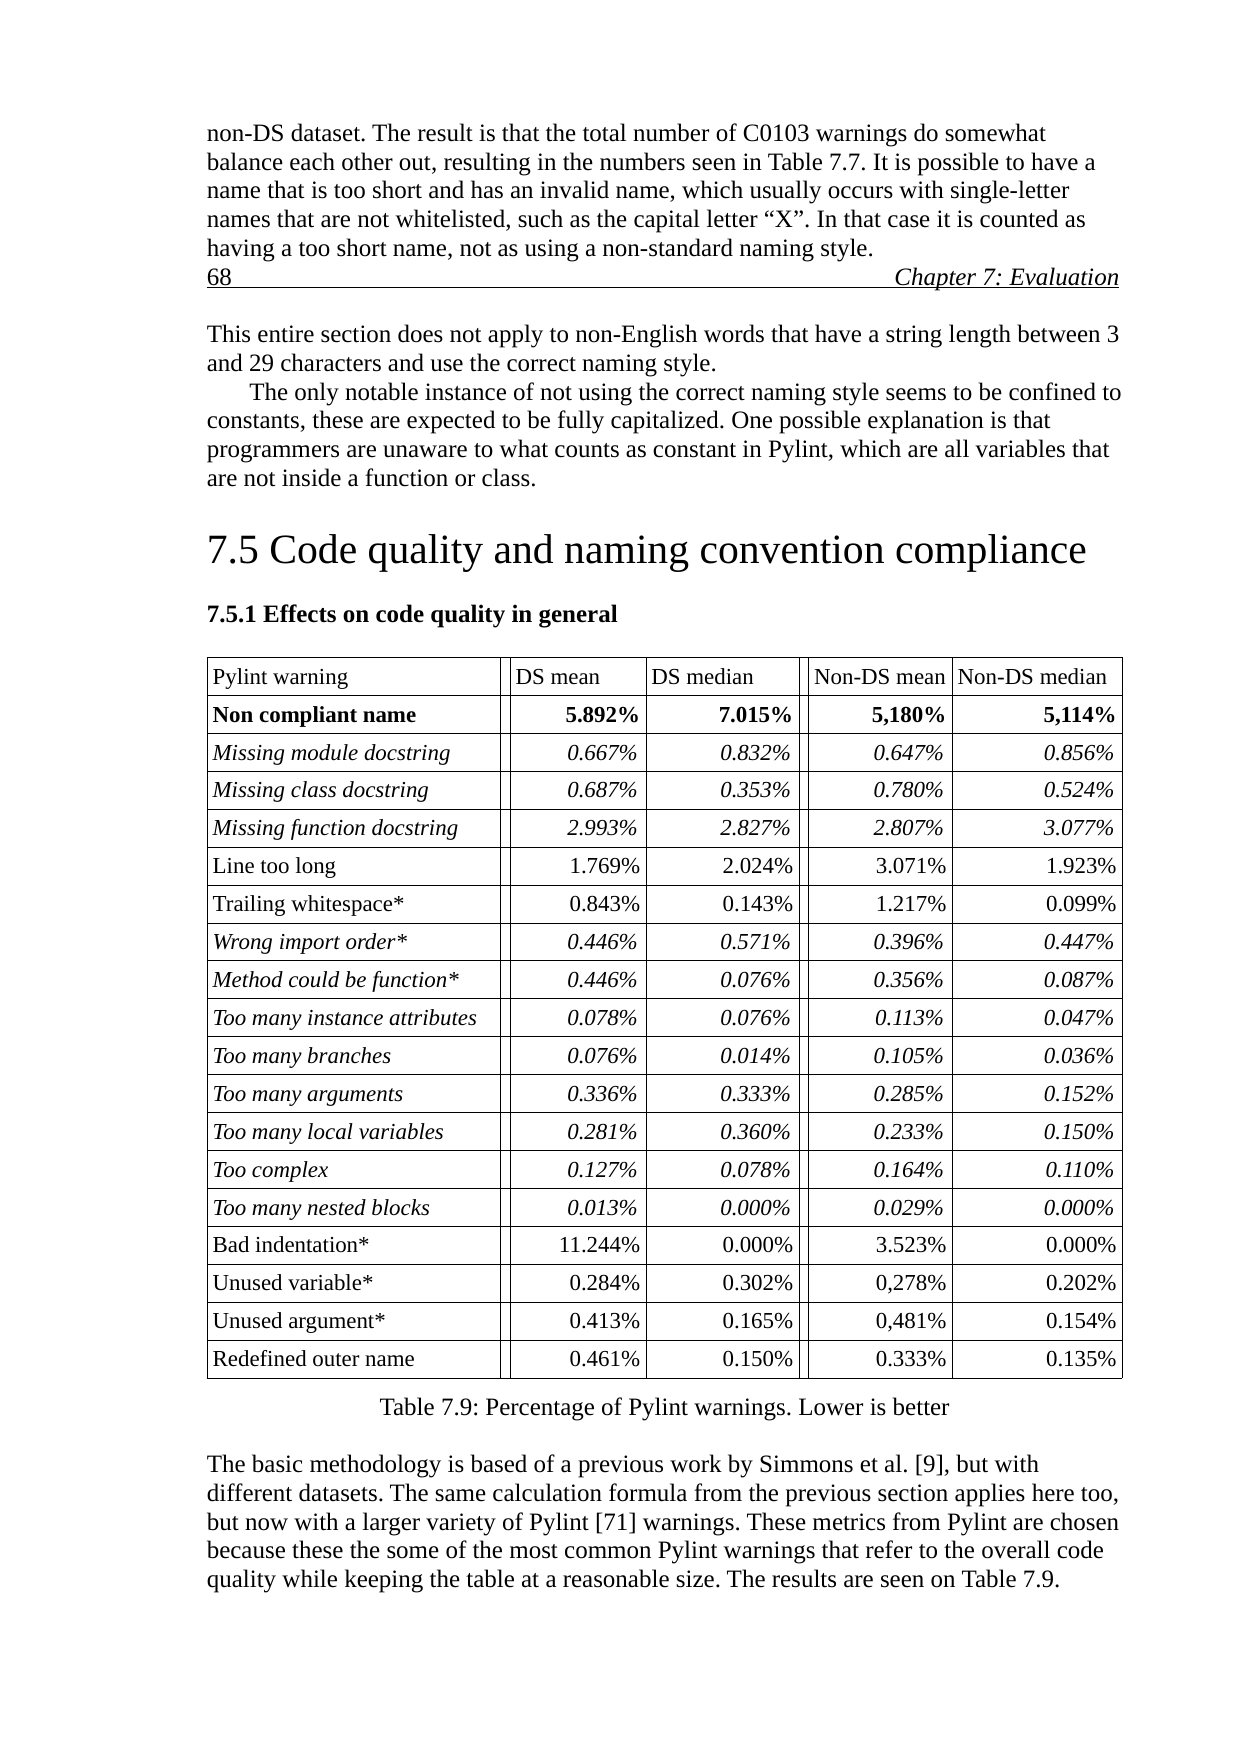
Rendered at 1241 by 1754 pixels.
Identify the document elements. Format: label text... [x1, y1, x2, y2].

table_cell [501, 1151, 510, 1188]
table_cell 1,923% [953, 848, 1122, 884]
table_cell 0,396% [809, 924, 952, 960]
table_cell Non compliant name [208, 696, 500, 733]
table_cell Too complex [208, 1151, 500, 1188]
table_cell 0,481% [809, 1303, 952, 1339]
table_cell 0,076% [647, 999, 799, 1036]
table_cell 0,447% [953, 924, 1122, 960]
table_cell 0,000% [953, 1227, 1122, 1264]
table_cell 0,356% [809, 961, 952, 998]
table_cell 0,078% [511, 999, 646, 1036]
table_cell 0,000% [647, 1227, 799, 1264]
table_cell 0,285% [809, 1075, 952, 1112]
table_cell 3,071% [809, 848, 952, 884]
text The only notable instance of not using the correct naming style seems to be confined to constants, these are expected to be fully capitalized. One possible explanation is that programmers are unaware to what counts as constant in Pylint, which are all variables that are not inside a function or class. [207, 377, 1122, 492]
table_cell Too many branches [208, 1037, 500, 1074]
table_cell 7,015% [647, 696, 799, 733]
table_header DS median [647, 658, 799, 695]
table_cell Too many arguments [208, 1075, 500, 1112]
table_cell [501, 886, 510, 922]
table_cell 0,165% [647, 1303, 799, 1339]
table_cell 0,135% [953, 1341, 1122, 1377]
table_cell [501, 924, 510, 960]
table_cell [800, 810, 808, 847]
table_cell 3,077% [953, 810, 1122, 847]
table_cell [800, 1189, 808, 1226]
table_cell 0,233% [809, 1113, 952, 1150]
table_cell 0,333% [647, 1075, 799, 1112]
table_cell 5,892% [511, 696, 646, 733]
table_cell 0,127% [511, 1151, 646, 1188]
table_cell 0,360% [647, 1113, 799, 1150]
table_cell 0,281% [511, 1113, 646, 1150]
table_cell 0,150% [953, 1113, 1122, 1150]
table_cell 0,687% [511, 772, 646, 809]
text This entire section does not apply to non-English words that have a string length between 3 and 29 characters and use the correct naming style. [207, 319, 1122, 377]
table_cell 0,000% [953, 1189, 1122, 1226]
table_cell 11,244% [511, 1227, 646, 1264]
table_cell 2,807% [809, 810, 952, 847]
table_cell 0,446% [511, 961, 646, 998]
table_cell 0,164% [809, 1151, 952, 1188]
table_cell [501, 1303, 510, 1339]
table_cell [800, 1265, 808, 1302]
table_cell 0,571% [647, 924, 799, 960]
table_header Non-DS median [953, 658, 1122, 695]
table_header DS mean [511, 658, 646, 695]
table_cell [800, 1037, 808, 1074]
table_cell [800, 848, 808, 884]
table_cell Too many instance attributes [208, 999, 500, 1036]
table_cell [501, 1075, 510, 1112]
table_cell [800, 772, 808, 809]
subtitle 7.5 Code quality and naming convention compliance [207, 525, 1122, 573]
table_cell 0,152% [953, 1075, 1122, 1112]
table_cell [501, 696, 510, 733]
table_cell 0,336% [511, 1075, 646, 1112]
table_cell 0,099% [953, 886, 1122, 922]
table_cell [501, 848, 510, 884]
table_cell 0,013% [511, 1189, 646, 1226]
table_cell 0,014% [647, 1037, 799, 1074]
table_cell 0,078% [647, 1151, 799, 1188]
table_header [501, 658, 510, 695]
text The basic methodology is based of a previous work by Simmons et al. [9], but with different datasets. The same calculation formula from the previous section applies here too, but now with a larger variety of Pylint [71] warnings. These metrics from Pylint are chosen because these the some of the most common Pylint warnings that refer to the overall code quality while keeping the table at a reasonable size. The results are seen on Table 7.9. [207, 1449, 1122, 1593]
table_cell [800, 1227, 808, 1264]
table_cell 0,461% [511, 1341, 646, 1377]
table_cell 0,667% [511, 734, 646, 771]
table_cell Redefined outer name [208, 1341, 500, 1377]
table_cell Missing module docstring [208, 734, 500, 771]
table_cell 0,154% [953, 1303, 1122, 1339]
table_cell 1,217% [809, 886, 952, 922]
table_cell 1,769% [511, 848, 646, 884]
table_header Pylint warning [208, 658, 500, 695]
table_cell [800, 1303, 808, 1339]
table_cell 0,524% [953, 772, 1122, 809]
text Table 7.9: Percentage of Pylint warnings. Lower is better [207, 1392, 1122, 1421]
table_cell 2,827% [647, 810, 799, 847]
table_cell [800, 1151, 808, 1188]
table_cell Method could be function* [208, 961, 500, 998]
table_cell [501, 810, 510, 847]
table_cell [501, 734, 510, 771]
table_cell 0,647% [809, 734, 952, 771]
table_cell Bad indentation* [208, 1227, 500, 1264]
table_cell [800, 886, 808, 922]
table_cell [501, 1265, 510, 1302]
table_cell 0,000% [647, 1189, 799, 1226]
table_cell 0,278% [809, 1265, 952, 1302]
table_cell 0,446% [511, 924, 646, 960]
table_cell 0,202% [953, 1265, 1122, 1302]
text 68 Chapter 7: Evaluation [207, 262, 1122, 291]
table_cell 0,113% [809, 999, 952, 1036]
table_cell 0,143% [647, 886, 799, 922]
table_cell [800, 924, 808, 960]
table_cell [501, 1341, 510, 1377]
table_cell 0,087% [953, 961, 1122, 998]
table_cell 0,105% [809, 1037, 952, 1074]
table_cell Missing function docstring [208, 810, 500, 847]
table_cell 5,180% [809, 696, 952, 733]
table_cell 2,024% [647, 848, 799, 884]
table_cell [501, 961, 510, 998]
table_cell Unused argument* [208, 1303, 500, 1339]
table_cell 0,413% [511, 1303, 646, 1339]
table_cell Too many local variables [208, 1113, 500, 1150]
table_cell [501, 1037, 510, 1074]
table_cell 0,110% [953, 1151, 1122, 1188]
table_cell [800, 734, 808, 771]
table_cell [501, 1113, 510, 1150]
table_header [800, 658, 808, 695]
table_cell 0,302% [647, 1265, 799, 1302]
table_cell Wrong import order* [208, 924, 500, 960]
table_cell [800, 961, 808, 998]
table_cell [800, 1341, 808, 1377]
table_cell 0,076% [511, 1037, 646, 1074]
table_header Non-DS mean [809, 658, 952, 695]
table_cell 0,780% [809, 772, 952, 809]
table_cell 0,856% [953, 734, 1122, 771]
table_cell [501, 1227, 510, 1264]
table_cell Missing class docstring [208, 772, 500, 809]
table_cell 5,114% [953, 696, 1122, 733]
table_cell 0,029% [809, 1189, 952, 1226]
table_cell 0,843% [511, 886, 646, 922]
table_cell 0,076% [647, 961, 799, 998]
table_cell [800, 1113, 808, 1150]
table_cell 0,150% [647, 1341, 799, 1377]
table_cell [800, 1075, 808, 1112]
table_cell 0,832% [647, 734, 799, 771]
table_cell [501, 772, 510, 809]
table_cell 0,353% [647, 772, 799, 809]
table_cell 0,284% [511, 1265, 646, 1302]
table_cell Unused variable* [208, 1265, 500, 1302]
table_cell 3,523% [809, 1227, 952, 1264]
table_cell [800, 999, 808, 1036]
table_cell 0,333% [809, 1341, 952, 1377]
table_cell [501, 1189, 510, 1226]
table_cell 0,036% [953, 1037, 1122, 1074]
table_cell [800, 696, 808, 733]
table_cell Trailing whitespace* [208, 886, 500, 922]
table_cell Too many nested blocks [208, 1189, 500, 1226]
table_cell 2,993% [511, 810, 646, 847]
text non-DS dataset. The result is that the total number of C0103 warnings do somewhat balance each other out, resulting in the numbers seen in Table 7.7. It is possible to have a name that is too short and has an invalid name, which usually occurs with single-letter names that are not whitelisted, such as the capital letter “X”. In that case it is counted as having a too short name, not as using a non-standard naming style. [207, 118, 1122, 262]
table_cell Line too long [208, 848, 500, 884]
text 7.5.1 Effects on code quality in general [207, 599, 1122, 628]
table_cell 0,047% [953, 999, 1122, 1036]
table_cell [501, 999, 510, 1036]
